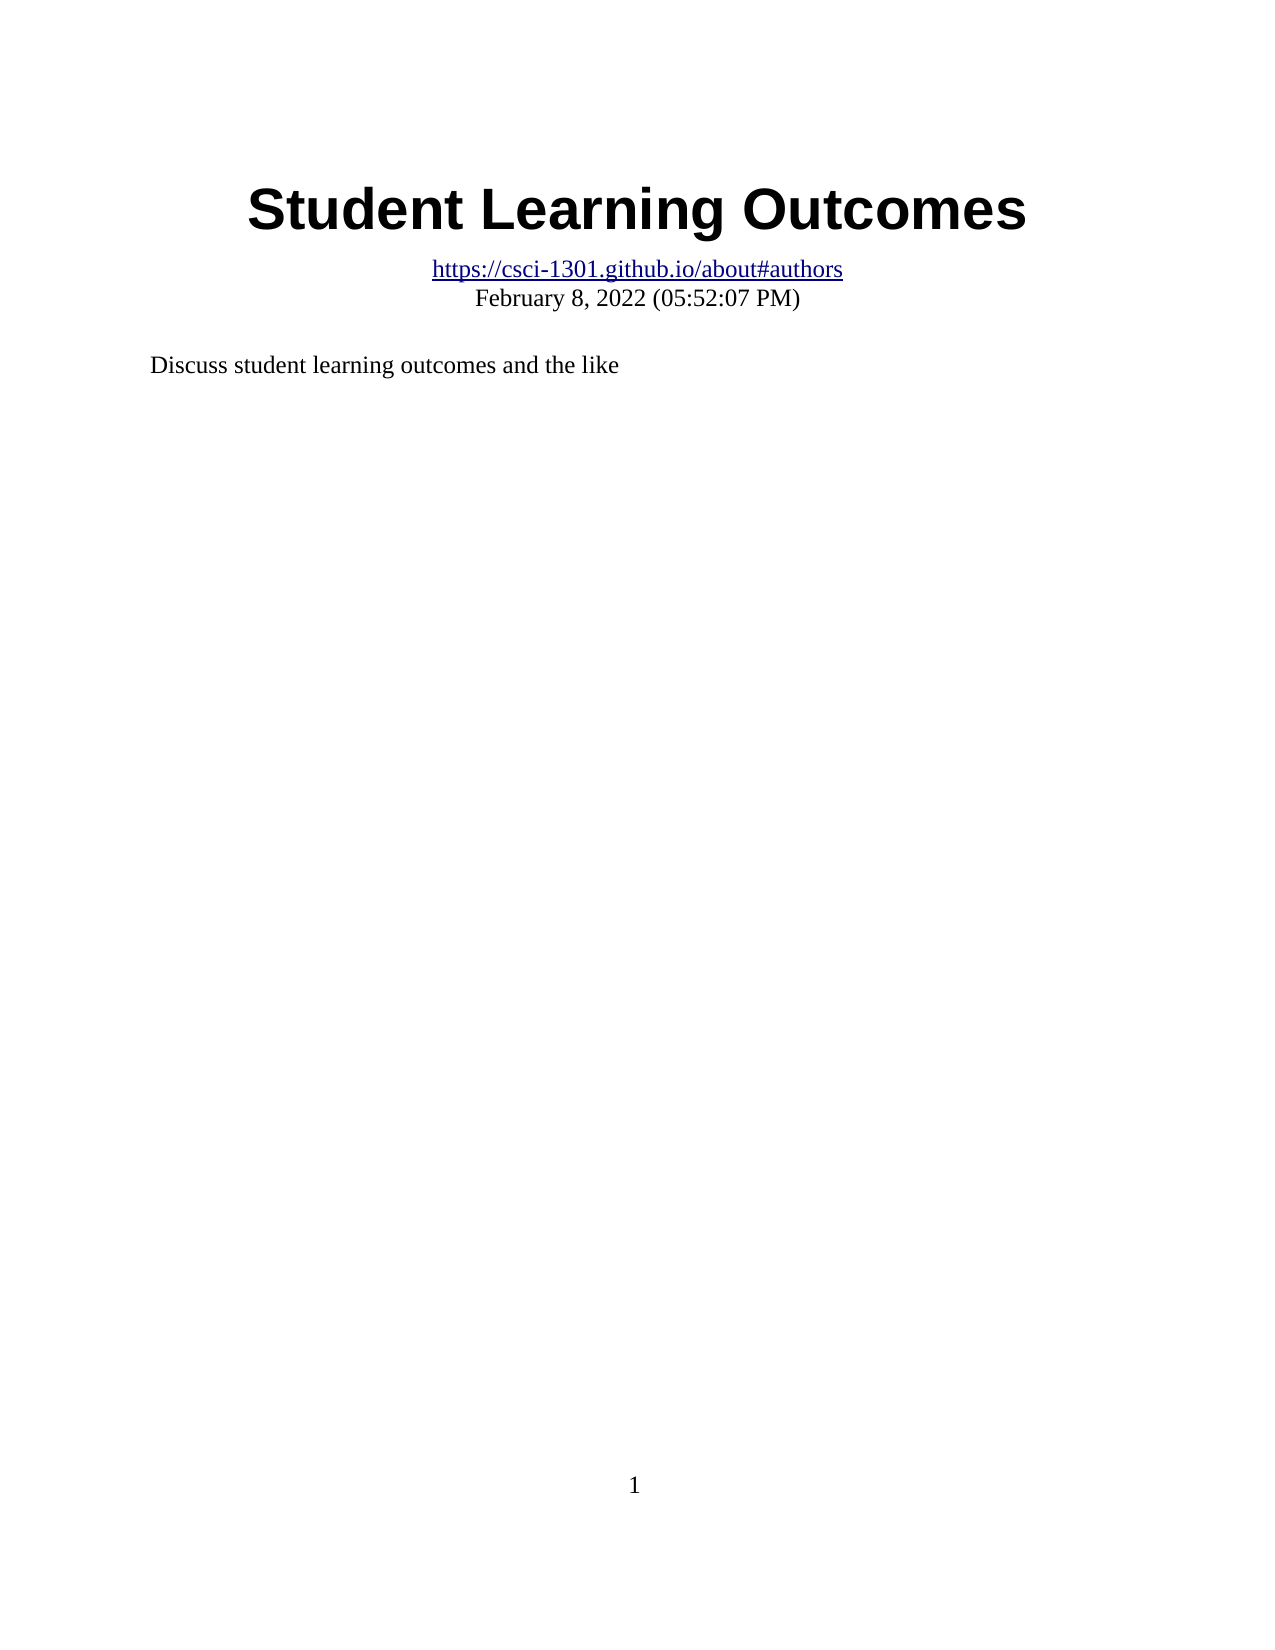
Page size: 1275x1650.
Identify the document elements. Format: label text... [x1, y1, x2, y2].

title Student Learning Outcomes [150, 175, 1125, 242]
text Discuss student learning outcomes and the like [150, 350, 1125, 378]
text https://csci-1301.github.io/about#authors [150, 254, 1125, 283]
text February 8, 2022 (05:52:07 PM) [150, 283, 1125, 312]
